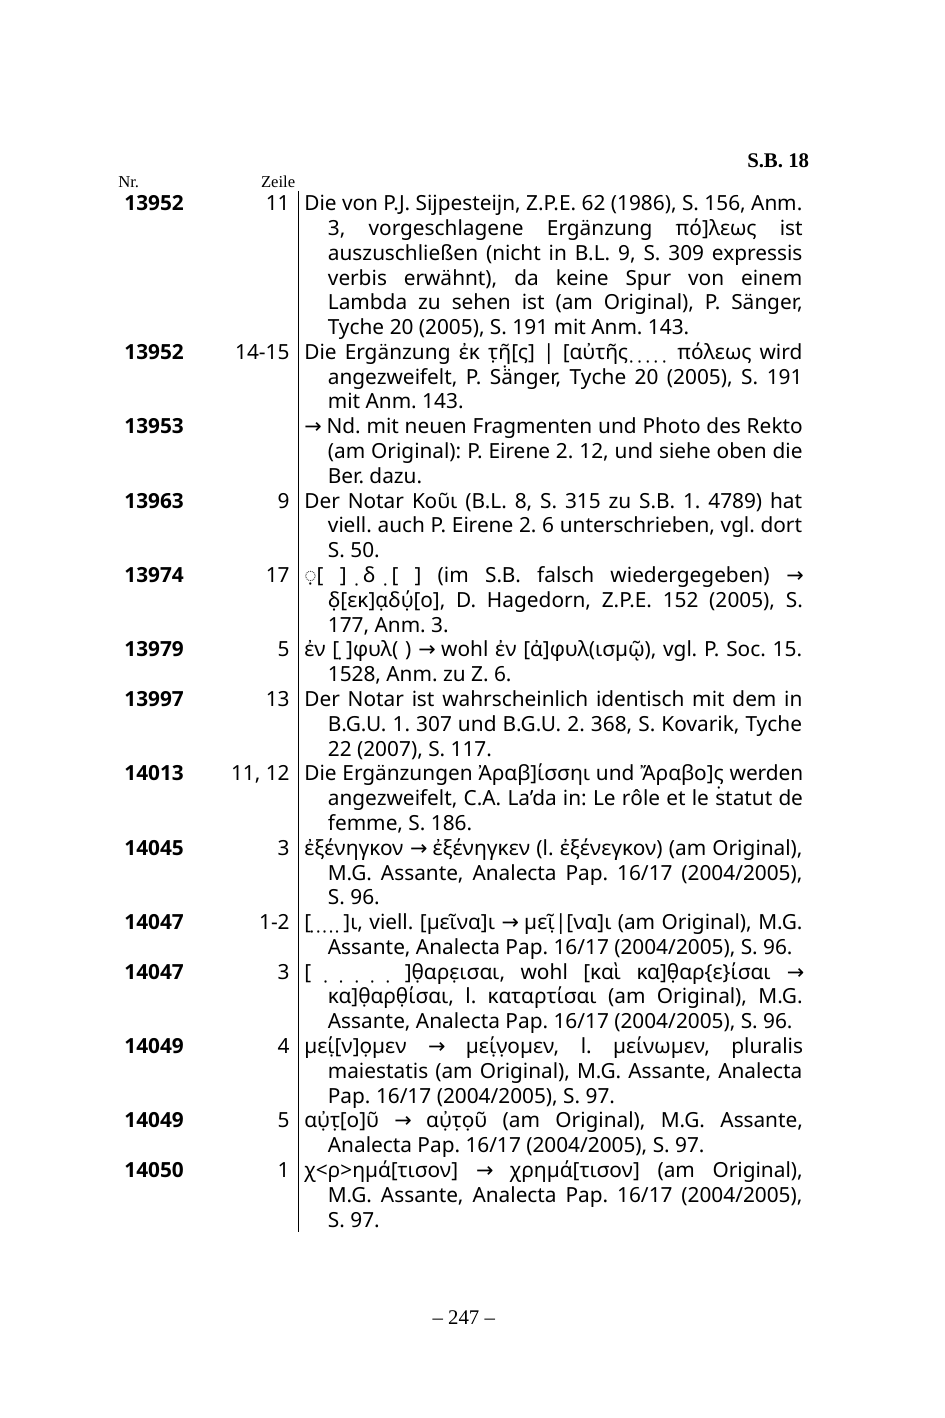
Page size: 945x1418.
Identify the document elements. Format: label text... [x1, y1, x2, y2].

table_cell ἐν [ ̣]φυλ( ) → wohl ἐν [ἀ]φυλ(ισμῷ), vgl. P. Soc. 15. 1528, Anm. zu Z. 6. [299, 637, 809, 687]
table_cell Die von P.J. Sijpesteijn, Z.P.E. 62 (1986), S. 156, Anm. 3, vorgeschlagene Ergänzung πό]λεως ist auszuschließen (nicht in B.L. 9, S. 309 expressis verbis erwähnt), da keine Spur von einem Lambda zu sehen ist (am Original), P. Sänger, Tyche 20 (2005), S. 191 mit Anm. 143. [299, 191, 809, 339]
table_cell 1-2 [207, 910, 298, 959]
table_cell [ ̣ ̣ ̣ ̣ ̣]ι, viell. [μεῖνα]ι → μεῖ̣|[να]ι (am Original), M.G. Assante, Analecta Pap. 16/17 (2004/2005), S. 96. [299, 910, 809, 959]
table_cell 14049 [118, 1034, 207, 1108]
table_cell [ ̣ ̣ ̣ ̣ ̣ ]θ̣αρε̣ισαι, wohl [καὶ κα]θ̣αρ{ε}ίσαι → κα]θ̣αρθ̣ίσαι, l. καταρτίσαι (am Original), M.G. Assante, Analecta Pap. 16/17 (2004/2005), S. 96. [299, 959, 809, 1034]
table_cell [207, 414, 298, 488]
table_cell 13974 [118, 563, 207, 637]
table_cell μεί̣[ν]ο̣μεν → μεί̣ν̣ομεν, l. μείνωμεν, pluralis maiestatis (am Original), M.G. Assante, Analecta Pap. 16/17 (2004/2005), S. 97. [299, 1034, 809, 1108]
table_cell Die Ergänzung ἐκ τ̣ῆ̣[ς] | [αὐτῆς ̣ ̣ ̣ ̣ ̣ πόλεως wird angezweifelt, P. Sänger, Tyche 20 (2005), S. 191 mit Anm. 143. [299, 340, 809, 414]
table_cell 13979 [118, 637, 207, 687]
table_cell Der Notar Κοῦι (B.L. 8, S. 315 zu S.B. 1. 4789) hat viell. auch P. Eirene 2. 6 unterschrieben, vgl. dort S. 50. [299, 488, 809, 563]
table_cell 13997 [118, 687, 207, 761]
table_cell 14047 [118, 959, 207, 1034]
table_cell 13 [207, 687, 298, 761]
table_cell → Nd. mit neuen Fragmenten und Photo des Rekto (am Original): P. Eirene 2. 12, und siehe oben die Ber. dazu. [299, 414, 809, 488]
table_cell 11 [207, 191, 298, 339]
table_cell 14013 [118, 761, 207, 835]
table_cell 14045 [118, 835, 207, 910]
table_cell 14049 [118, 1108, 207, 1158]
table_cell χ<ρ>ημά[τισον] → χρημά[τισον] (am Original), M.G. Assante, Analecta Pap. 16/17 (2004/2005), S. 97. [299, 1158, 809, 1232]
table_cell Die Ergänzungen Ἀραβ]ίσσηι und Ἄραβο]ς̣ werden angezweifelt, C.A. La’da in: Le rôle et le statut de femme, S. 186. [299, 761, 809, 835]
table_cell 13963 [118, 488, 207, 563]
table_cell 3 [207, 959, 298, 1034]
table_cell 13952 [118, 191, 207, 339]
table_cell 17 [207, 563, 298, 637]
table_cell 14050 [118, 1158, 207, 1232]
table_cell 5 [207, 1108, 298, 1158]
table_cell 13953 [118, 414, 207, 488]
table_cell 11, 12 [207, 761, 298, 835]
table_cell 1 [207, 1158, 298, 1232]
table_cell ἐξένηγκον → ἐξένηγκεν (l. ἐξένεγκον) (am Original), M.G. Assante, Analecta Pap. 16/17 (2004/2005), S. 96. [299, 835, 809, 910]
table_cell 9 [207, 488, 298, 563]
table_cell 4 [207, 1034, 298, 1108]
table_cell Der Notar ist wahrscheinlich identisch mit dem in B.G.U. 1. 307 und B.G.U. 2. 368, S. Kovarik, Tyche 22 (2007), S. 117. [299, 687, 809, 761]
table_cell 14-15 [207, 340, 298, 414]
table_cell 5 [207, 637, 298, 687]
table_cell 13952 [118, 340, 207, 414]
table_cell 3 [207, 835, 298, 910]
table_cell ̣[ ] ̣δ ̣[ ] (im S.B. falsch wiedergegeben) → δ̣[εκ]α̣δύ̣[ο], D. Hagedorn, Z.P.E. 152 (2005), S. 177, Anm. 3. [299, 563, 809, 637]
table_cell 14047 [118, 910, 207, 959]
table_cell αὐ̣τ̣[ο]ῦ → αὐ̣τ̣ο̣ῦ (am Original), M.G. Assante, Analecta Pap. 16/17 (2004/2005), S. 97. [299, 1108, 809, 1158]
